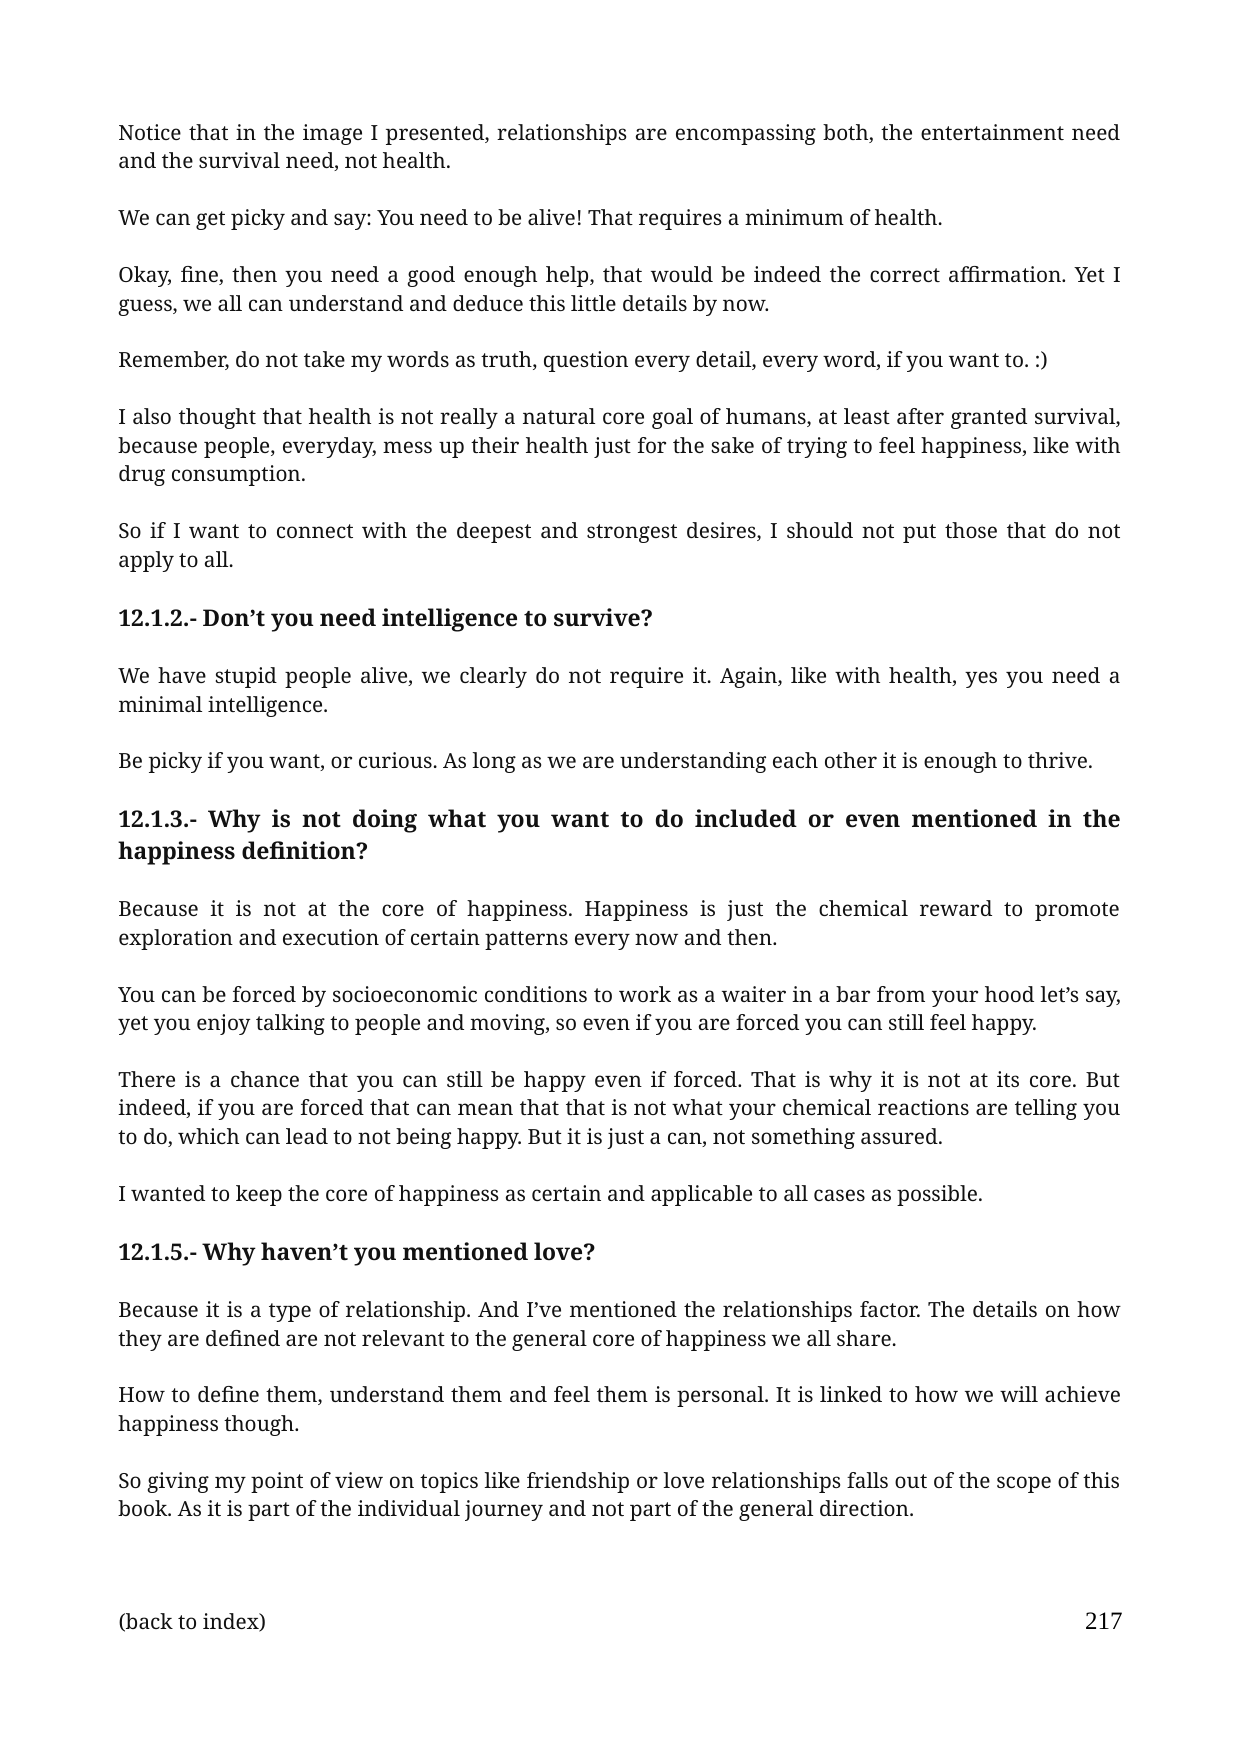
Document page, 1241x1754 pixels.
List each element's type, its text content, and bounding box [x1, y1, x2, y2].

text Because it is a type of relationship. And I’ve mentioned the relationships factor. The details on how they are defined are not relevant to the general core of happiness we all share. [118, 1295, 1122, 1352]
text I also thought that health is not really a natural core goal of humans, at least after granted survival, because people, everyday, mess up their health just for the sake of trying to feel happiness, like with drug consumption. [118, 402, 1122, 488]
text 12.1.5.- Why haven’t you mentioned love? [118, 1236, 1122, 1267]
text 12.1.2.- Don’t you need intelligence to survive? [118, 602, 1122, 633]
text We have stupid people alive, we clearly do not require it. Again, like with health, yes you need a minimal intelligence. [118, 661, 1122, 718]
text There is a chance that you can still be happy even if forced. That is why it is not at its core. But indeed, if you are forced that can mean that that is not what your chemical reactions are telling you to do, which can lead to not being happy. But it is just a can, not something assured. [118, 1065, 1122, 1150]
text I wanted to keep the core of happiness as certain and applicable to all cases as possible. [118, 1179, 1122, 1207]
text 12.1.3.- Why is not doing what you want to do included or even mentioned in the happiness definition? [118, 803, 1122, 866]
text You can be forced by socioeconomic conditions to work as a waiter in a bar from your hood let’s say, yet you enjoy talking to people and moving, so even if you are forced you can still feel happy. [118, 980, 1122, 1037]
text How to define them, understand them and feel them is personal. It is linked to how we will achieve happiness though. [118, 1381, 1122, 1437]
text Be picky if you want, or curious. As long as we are understanding each other it is enough to thrive. [118, 747, 1122, 775]
text Notice that in the image I presented, relationships are encompassing both, the entertainment need and the survival need, not health. [118, 118, 1122, 175]
text We can get picky and say: You need to be alive! That requires a minimum of health. [118, 203, 1122, 232]
text Remember, do not take my words as truth, question every detail, every word, if you want to. :) [118, 346, 1122, 374]
text Okay, fine, then you need a good enough help, that would be indeed the correct affirmation. Yet I guess, we all can understand and deduce this little details by now. [118, 260, 1122, 317]
text Because it is not at the core of happiness. Happiness is just the chemical reward to promote exploration and execution of certain patterns every now and then. [118, 894, 1122, 951]
text So if I want to connect with the deepest and strongest desires, I should not put those that do not apply to all. [118, 516, 1122, 573]
text So giving my point of view on topics like friendship or love relationships falls out of the scope of this book. As it is part of the individual journey and not part of the general direction. [118, 1466, 1122, 1523]
